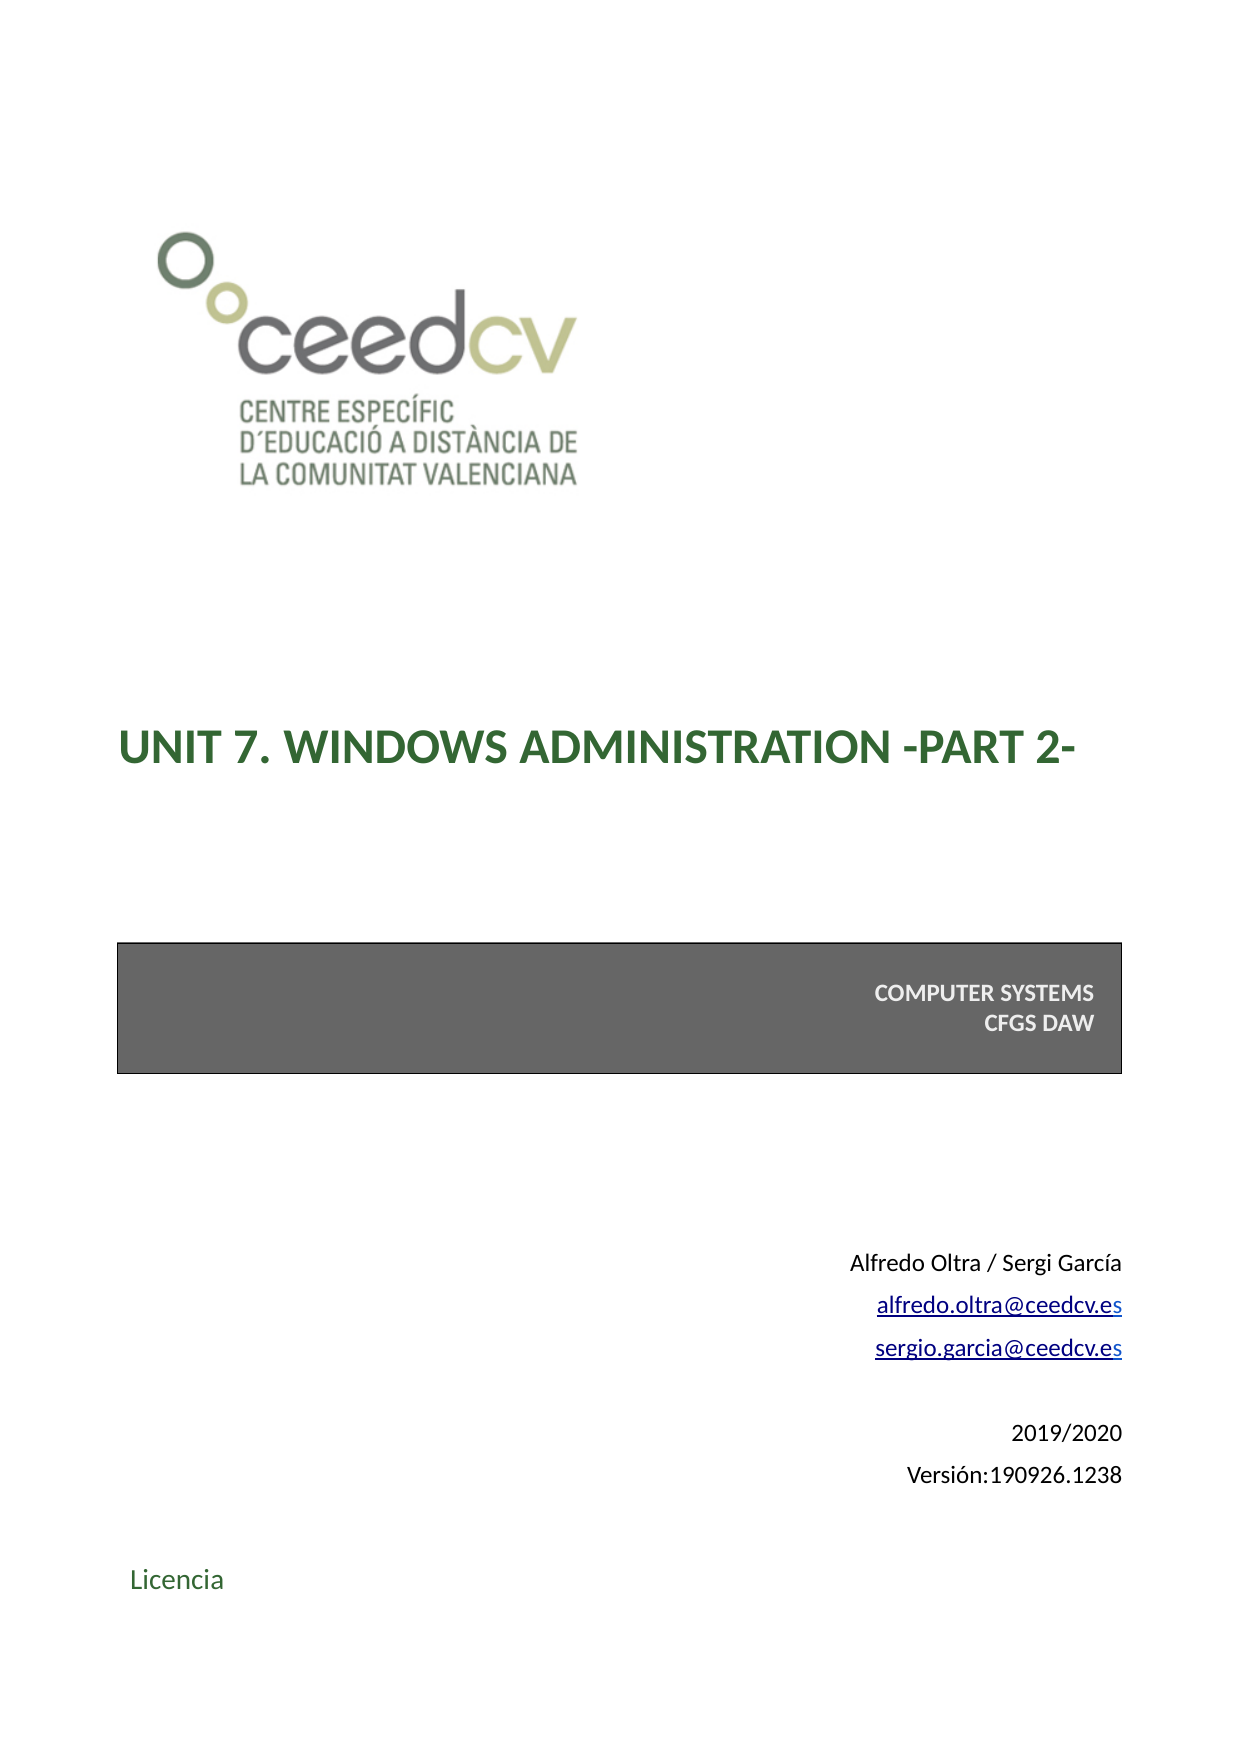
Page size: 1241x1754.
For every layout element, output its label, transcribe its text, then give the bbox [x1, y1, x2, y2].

text COMPUTER SYSTEMS [121, 977, 1094, 1007]
text alfredo.oltra@ceedcv.es [231, 1289, 1122, 1320]
text Licencia [118, 1561, 1122, 1596]
picture [118, 204, 681, 514]
text UNIT 7. Windows Administration -Part 2- [118, 714, 1122, 776]
text sergio.garcia@ceedcv.es [231, 1332, 1122, 1362]
text Alfredo Oltra / Sergi García [231, 1247, 1122, 1278]
text Versión:190926.1236 [118, 1459, 1122, 1489]
text CFGS DAW [121, 1007, 1094, 1038]
text 2019/2020 [118, 1417, 1122, 1447]
